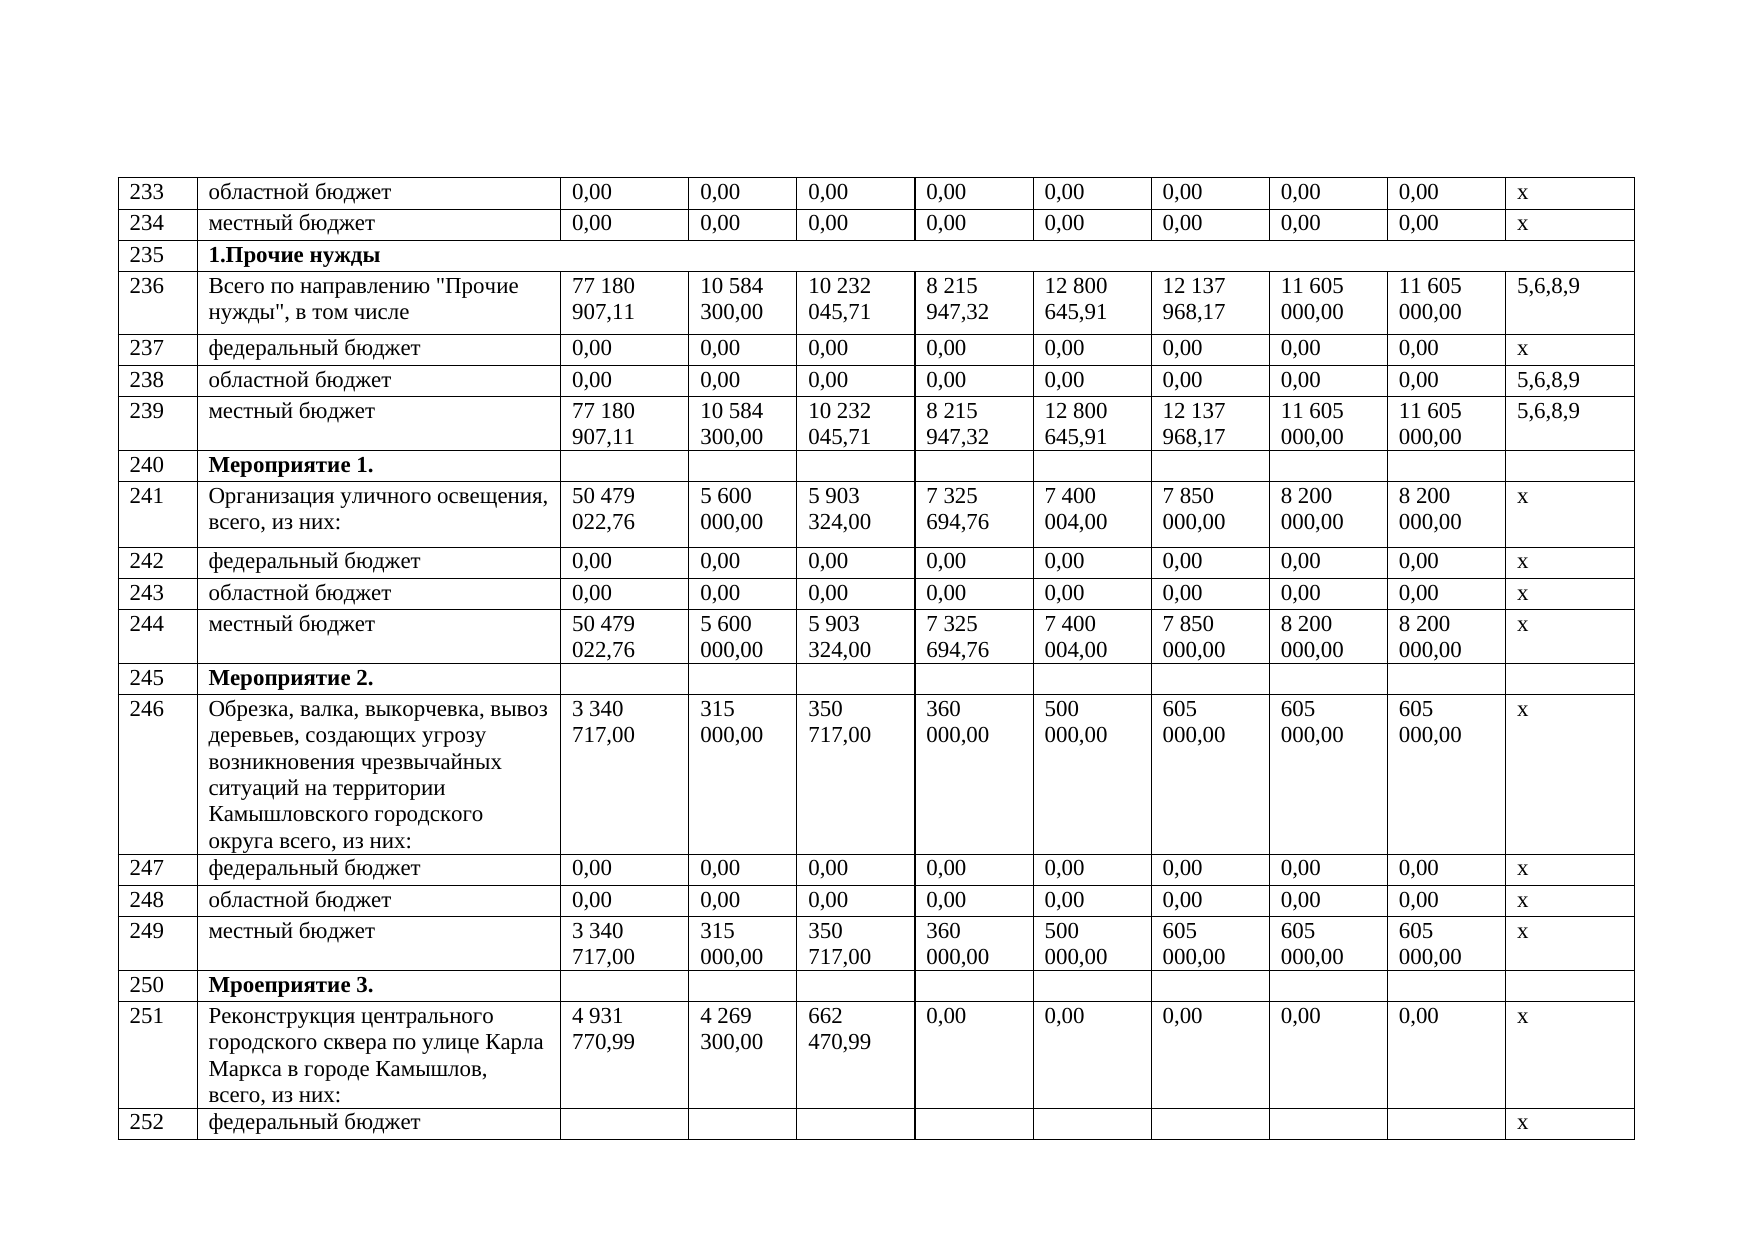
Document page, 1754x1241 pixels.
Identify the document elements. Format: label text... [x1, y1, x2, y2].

table_cell 244 [119, 610, 197, 663]
table_cell 0,00 [1388, 335, 1505, 365]
table_cell 0,00 [916, 210, 1033, 240]
table_cell 12 137 968,17 [1152, 397, 1269, 450]
table_cell 0,00 [916, 366, 1033, 396]
table_cell [1270, 664, 1387, 694]
table_cell 0,00 [1034, 855, 1151, 885]
table_cell 7 850 000,00 [1152, 610, 1269, 663]
table_cell Реконструкция центрального городского сквера по улице Карла Маркса в городе Камышлов, всего, из них: [198, 1002, 560, 1107]
table_cell 0,00 [1152, 335, 1269, 365]
table_cell [1506, 664, 1634, 694]
table_cell 0,00 [689, 886, 796, 916]
table_cell [1152, 451, 1269, 481]
table_cell 0,00 [1270, 1002, 1387, 1107]
table_cell Мероприятие 1. [198, 451, 560, 481]
table_cell [1506, 451, 1634, 481]
table_cell 0,00 [1034, 579, 1151, 609]
table_cell 5 600 000,00 [689, 482, 796, 547]
table_cell 0,00 [797, 178, 914, 208]
table_cell х [1506, 917, 1634, 970]
table_cell 0,00 [1152, 579, 1269, 609]
table_cell [1270, 1109, 1387, 1139]
table_cell [689, 971, 796, 1001]
table_cell 0,00 [916, 855, 1033, 885]
table_cell 0,00 [1152, 548, 1269, 578]
table_cell 77 180 907,11 [561, 272, 688, 333]
table_cell [916, 664, 1033, 694]
table_cell 0,00 [1270, 548, 1387, 578]
table_cell 0,00 [1034, 210, 1151, 240]
table_cell х [1506, 210, 1634, 240]
table_cell 7 400 004,00 [1034, 482, 1151, 547]
table_cell х [1506, 886, 1634, 916]
table_cell x [1506, 335, 1634, 365]
table_cell 8 200 000,00 [1388, 482, 1505, 547]
table_cell 0,00 [689, 210, 796, 240]
table_cell х [1506, 579, 1634, 609]
table_cell 0,00 [1152, 366, 1269, 396]
table_cell 315 000,00 [689, 695, 796, 853]
table_cell 0,00 [916, 579, 1033, 609]
table_cell [1388, 971, 1505, 1001]
table_cell федеральный бюджет [198, 1109, 560, 1139]
table_cell 0,00 [797, 886, 914, 916]
table_cell 0,00 [797, 548, 914, 578]
table_cell 0,00 [561, 178, 688, 208]
table_cell 0,00 [1034, 886, 1151, 916]
table_cell 77 180 907,11 [561, 397, 688, 450]
table_cell [1506, 971, 1634, 1001]
table_cell [1270, 451, 1387, 481]
table_cell 12 800 645,91 [1034, 397, 1151, 450]
table_cell 10 584 300,00 [689, 272, 796, 333]
table_cell 245 [119, 664, 197, 694]
table_cell 7 850 000,00 [1152, 482, 1269, 547]
table_cell 4 931 770,99 [561, 1002, 688, 1107]
table_cell 0,00 [1270, 178, 1387, 208]
table_cell [797, 451, 914, 481]
table_cell 0,00 [797, 335, 914, 365]
table_cell [689, 664, 796, 694]
table_cell [797, 971, 914, 1001]
table_cell 0,00 [916, 335, 1033, 365]
table_cell 0,00 [1152, 886, 1269, 916]
table_cell 0,00 [1270, 366, 1387, 396]
table_cell х [1506, 548, 1634, 578]
table_cell [1034, 1109, 1151, 1139]
table_cell 0,00 [797, 579, 914, 609]
table_cell 0,00 [797, 366, 914, 396]
table_cell 0,00 [1270, 579, 1387, 609]
table_cell [1270, 971, 1387, 1001]
table_cell 251 [119, 1002, 197, 1107]
table_cell [689, 451, 796, 481]
table_cell 3 340 717,00 [561, 695, 688, 853]
table_cell Организация уличного освещения, всего, из них: [198, 482, 560, 547]
table_cell областной бюджет [198, 366, 560, 396]
table_cell 236 [119, 272, 197, 333]
table_cell [916, 1109, 1033, 1139]
table_cell 0,00 [797, 210, 914, 240]
table_cell 8 200 000,00 [1388, 610, 1505, 663]
table_cell 235 [119, 241, 197, 271]
table_cell 12 137 968,17 [1152, 272, 1269, 333]
table_cell 0,00 [1152, 855, 1269, 885]
table_cell [1152, 971, 1269, 1001]
table_cell 5,6,8,9 [1506, 397, 1634, 450]
table_cell 0,00 [689, 335, 796, 365]
table_cell [1034, 451, 1151, 481]
table_cell Мероприятие 2. [198, 664, 560, 694]
table_cell областной бюджет [198, 178, 560, 208]
table_cell 252 [119, 1109, 197, 1139]
table_cell 0,00 [1388, 579, 1505, 609]
table_cell 605 000,00 [1152, 917, 1269, 970]
table_cell 241 [119, 482, 197, 547]
table_cell 10 232 045,71 [797, 397, 914, 450]
table_cell 605 000,00 [1388, 917, 1505, 970]
table_cell 0,00 [561, 886, 688, 916]
table_cell 250 [119, 971, 197, 1001]
table_cell 0,00 [1152, 178, 1269, 208]
table_cell 0,00 [689, 579, 796, 609]
table_cell 350 717,00 [797, 917, 914, 970]
table_cell 0,00 [1152, 1002, 1269, 1107]
table_cell Обрезка, валка, выкорчевка, вывоз деревьев, создающих угрозу возникновения чрезвычайных ситуаций на территории Камышловского городского округа всего, из них: [198, 695, 560, 853]
table_cell [916, 971, 1033, 1001]
table_cell 360 000,00 [916, 695, 1033, 853]
table_cell 0,00 [916, 1002, 1033, 1107]
table_cell 11 605 000,00 [1388, 397, 1505, 450]
table_cell [797, 1109, 914, 1139]
table_cell 0,00 [1270, 210, 1387, 240]
table_cell [689, 1109, 796, 1139]
table_cell местный бюджет [198, 917, 560, 970]
table_cell [1152, 1109, 1269, 1139]
table_cell 7 325 694,76 [916, 610, 1033, 663]
table_cell 5 903 324,00 [797, 482, 914, 547]
table_cell 605 000,00 [1270, 695, 1387, 853]
table_cell 240 [119, 451, 197, 481]
table_cell 500 000,00 [1034, 695, 1151, 853]
table_cell 0,00 [1388, 1002, 1505, 1107]
table_cell 10 232 045,71 [797, 272, 914, 333]
table_cell местный бюджет [198, 610, 560, 663]
table_cell 0,00 [1388, 178, 1505, 208]
table_cell 233 [119, 178, 197, 208]
table_cell 50 479 022,76 [561, 482, 688, 547]
table_cell Мроеприятие 3. [198, 971, 560, 1001]
table_cell 0,00 [689, 548, 796, 578]
table_cell х [1506, 1002, 1634, 1107]
table_cell 5,6,8,9 [1506, 272, 1634, 333]
table_cell 11 605 000,00 [1388, 272, 1505, 333]
table_cell 0,00 [1388, 548, 1505, 578]
table_cell 0,00 [916, 548, 1033, 578]
table_cell 3 340 717,00 [561, 917, 688, 970]
table_cell 350 717,00 [797, 695, 914, 853]
table_cell 0,00 [561, 335, 688, 365]
table_cell [561, 451, 688, 481]
table_cell 0,00 [1270, 886, 1387, 916]
table_cell 662 470,99 [797, 1002, 914, 1107]
table_cell 247 [119, 855, 197, 885]
table_cell 1.Прочие нужды [198, 241, 1634, 271]
table_cell х [1506, 178, 1634, 208]
table_cell 605 000,00 [1270, 917, 1387, 970]
table_cell 239 [119, 397, 197, 450]
table_cell 315 000,00 [689, 917, 796, 970]
table_cell 249 [119, 917, 197, 970]
table_cell федеральный бюджет [198, 855, 560, 885]
table_cell 234 [119, 210, 197, 240]
table_cell 0,00 [1034, 178, 1151, 208]
table_cell местный бюджет [198, 397, 560, 450]
table_cell 5 903 324,00 [797, 610, 914, 663]
table_cell 0,00 [689, 366, 796, 396]
table_cell 0,00 [1388, 366, 1505, 396]
table_cell 0,00 [561, 366, 688, 396]
table_cell 0,00 [689, 855, 796, 885]
table_cell 0,00 [1034, 335, 1151, 365]
table_cell 360 000,00 [916, 917, 1033, 970]
table_cell 0,00 [561, 579, 688, 609]
table_cell 0,00 [1270, 335, 1387, 365]
table_cell 8 215 947,32 [916, 397, 1033, 450]
table_cell 0,00 [1270, 855, 1387, 885]
table_cell х [1506, 1109, 1634, 1139]
table_cell 0,00 [916, 178, 1033, 208]
table_cell х [1506, 482, 1634, 547]
table_cell 12 800 645,91 [1034, 272, 1151, 333]
table_cell 0,00 [1034, 366, 1151, 396]
table_cell 248 [119, 886, 197, 916]
table_cell 10 584 300,00 [689, 397, 796, 450]
table_cell 4 269 300,00 [689, 1002, 796, 1107]
table_cell х [1506, 610, 1634, 663]
table_cell областной бюджет [198, 886, 560, 916]
table_cell [1034, 971, 1151, 1001]
table_cell [1388, 1109, 1505, 1139]
table_cell 50 479 022,76 [561, 610, 688, 663]
table_cell [561, 971, 688, 1001]
table_cell 11 605 000,00 [1270, 397, 1387, 450]
table_cell 0,00 [561, 210, 688, 240]
table_cell 243 [119, 579, 197, 609]
table_cell 605 000,00 [1152, 695, 1269, 853]
table_cell 500 000,00 [1034, 917, 1151, 970]
table_cell федеральный бюджет [198, 335, 560, 365]
table_cell областной бюджет [198, 579, 560, 609]
table_cell 0,00 [689, 178, 796, 208]
table_cell 0,00 [561, 855, 688, 885]
table_cell 5,6,8,9 [1506, 366, 1634, 396]
table_cell 238 [119, 366, 197, 396]
table_cell 0,00 [1152, 210, 1269, 240]
table_cell 0,00 [561, 548, 688, 578]
table_cell 5 600 000,00 [689, 610, 796, 663]
table_cell 246 [119, 695, 197, 853]
table_cell [1388, 664, 1505, 694]
table_cell 0,00 [1034, 548, 1151, 578]
table_cell 0,00 [1388, 855, 1505, 885]
table_cell 0,00 [1388, 210, 1505, 240]
table_cell местный бюджет [198, 210, 560, 240]
table_cell 242 [119, 548, 197, 578]
table_cell [1388, 451, 1505, 481]
table_cell [1152, 664, 1269, 694]
table_cell федеральный бюджет [198, 548, 560, 578]
table_cell [797, 664, 914, 694]
table_cell 7 325 694,76 [916, 482, 1033, 547]
table_cell 7 400 004,00 [1034, 610, 1151, 663]
table_cell [561, 1109, 688, 1139]
table_cell Всего по направлению "Прочие нужды", в том числе [198, 272, 560, 333]
table_cell 8 200 000,00 [1270, 610, 1387, 663]
table_cell х [1506, 695, 1634, 853]
table_cell 0,00 [1388, 886, 1505, 916]
table_cell 0,00 [797, 855, 914, 885]
table_cell 0,00 [1034, 1002, 1151, 1107]
table_cell [916, 451, 1033, 481]
table_cell 11 605 000,00 [1270, 272, 1387, 333]
table_cell [1034, 664, 1151, 694]
table_cell 605 000,00 [1388, 695, 1505, 853]
table_cell 0,00 [916, 886, 1033, 916]
table_cell 237 [119, 335, 197, 365]
table_cell 8 200 000,00 [1270, 482, 1387, 547]
table_cell [561, 664, 688, 694]
table_cell 8 215 947,32 [916, 272, 1033, 333]
table_cell х [1506, 855, 1634, 885]
